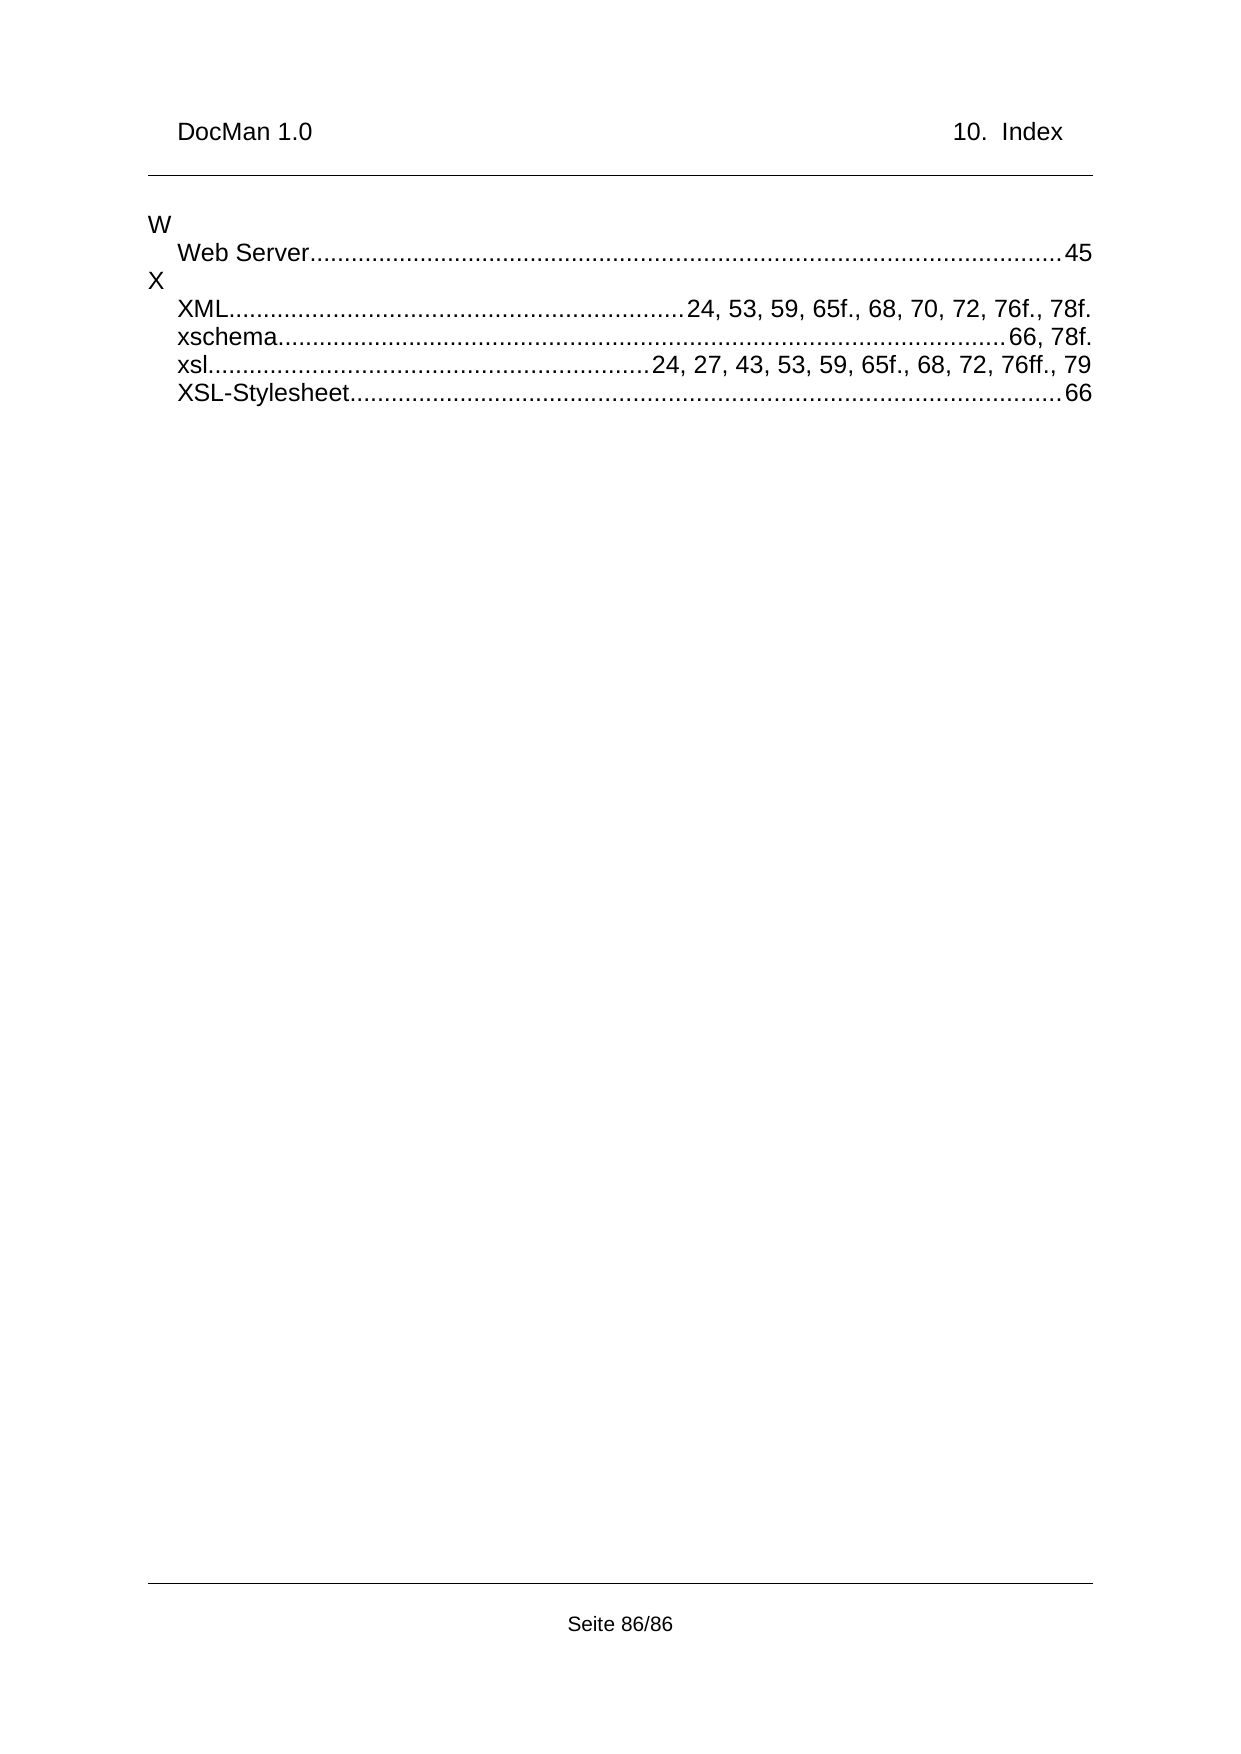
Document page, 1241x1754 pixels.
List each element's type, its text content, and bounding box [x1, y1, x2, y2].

text xsl 24, 27, 43, 53, 59, 65f., 68, 72, 76ff., 79 [177, 351, 1093, 379]
text X [148, 267, 1093, 295]
text Web Server 45 [177, 239, 1093, 267]
text XSL-Stylesheet 66 [177, 379, 1093, 407]
text W [148, 211, 1093, 239]
text xschema 66, 78f. [177, 323, 1093, 351]
text XML 24, 53, 59, 65f., 68, 70, 72, 76f., 78f. [177, 295, 1093, 323]
